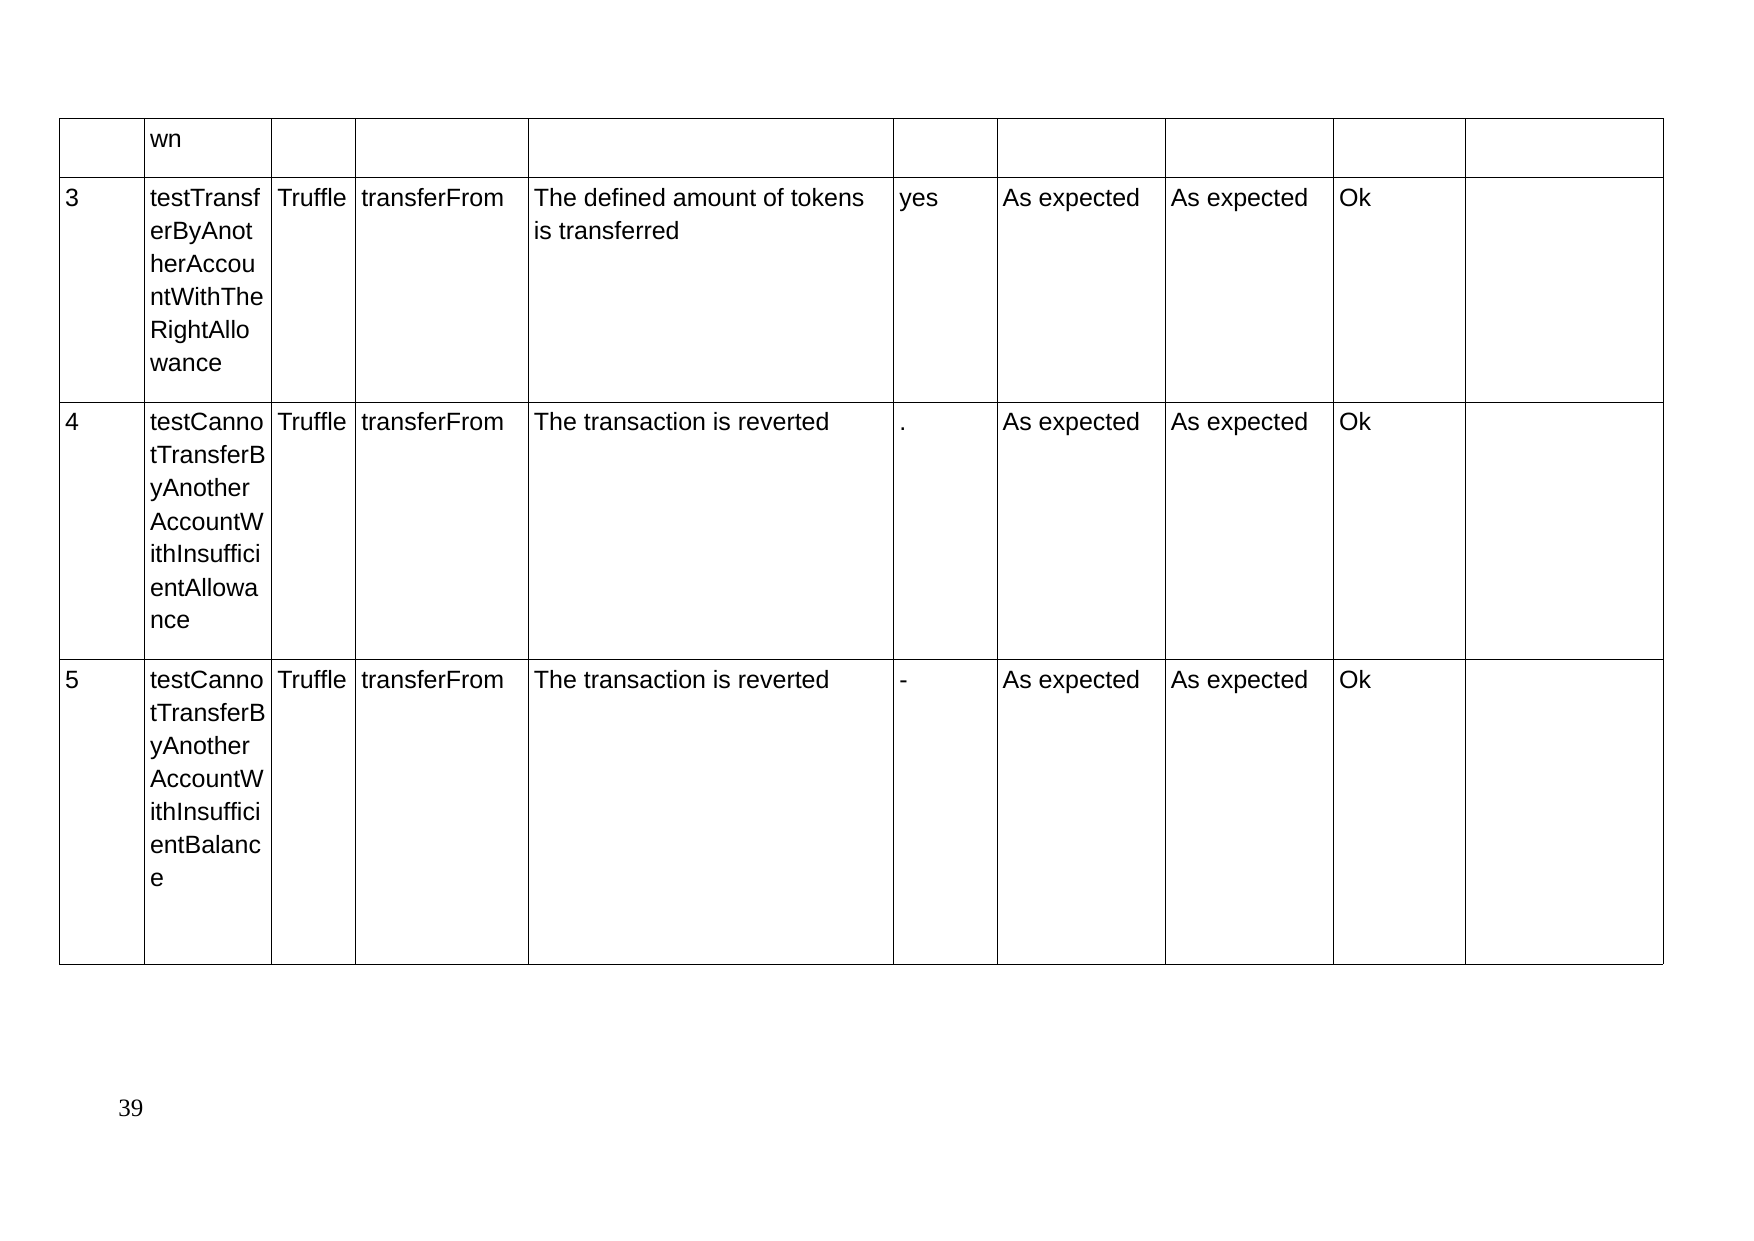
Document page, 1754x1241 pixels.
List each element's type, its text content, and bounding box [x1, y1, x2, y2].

table_cell [272, 119, 355, 177]
table_cell transferFrom [356, 660, 528, 964]
table_cell Ok [1334, 403, 1465, 659]
table_cell 3 [60, 178, 144, 402]
table_cell Truffle [272, 178, 355, 402]
table_cell Truffle [272, 660, 355, 964]
table_cell - [894, 660, 997, 964]
table_cell [356, 119, 528, 177]
table_cell . [894, 403, 997, 659]
table_cell wn [145, 119, 271, 177]
table_cell yes [894, 178, 997, 402]
table_cell transferFrom [356, 178, 528, 402]
table_cell transferFrom [356, 403, 528, 659]
table_cell [1166, 119, 1333, 177]
table_cell Ok [1334, 178, 1465, 402]
table_cell - [894, 119, 997, 177]
table_cell The transaction is reverted [529, 403, 893, 659]
table_cell 5 [60, 660, 144, 964]
table_cell [1466, 660, 1663, 964]
table_cell testTransferByAnotherAccountWithTheRightAllowance [145, 178, 271, 402]
table_cell As expected [1166, 403, 1333, 659]
table_cell [1466, 119, 1663, 177]
table_cell [998, 119, 1165, 177]
table_cell [1334, 119, 1465, 177]
table_cell As expected [998, 403, 1165, 659]
table_cell The defined amount of tokens is transferred [529, 178, 893, 402]
table_cell As expected [998, 178, 1165, 402]
table_cell As expected [998, 660, 1165, 964]
table_cell Ok [1334, 660, 1465, 964]
table_cell [60, 119, 144, 177]
table_cell [529, 119, 893, 177]
table_cell [1466, 178, 1663, 402]
table_cell The transaction is reverted [529, 660, 893, 964]
table_cell [1466, 403, 1663, 659]
table_cell As expected [1166, 660, 1333, 964]
table_cell testCannotTransferByAnotherAccountWithInsufficientAllowance [145, 403, 271, 659]
table_cell Truffle [272, 403, 355, 659]
table_cell As expected [1166, 178, 1333, 402]
table_cell testCannotTransferByAnotherAccountWithInsufficientBalance [145, 660, 271, 964]
table_cell 4 [60, 403, 144, 659]
